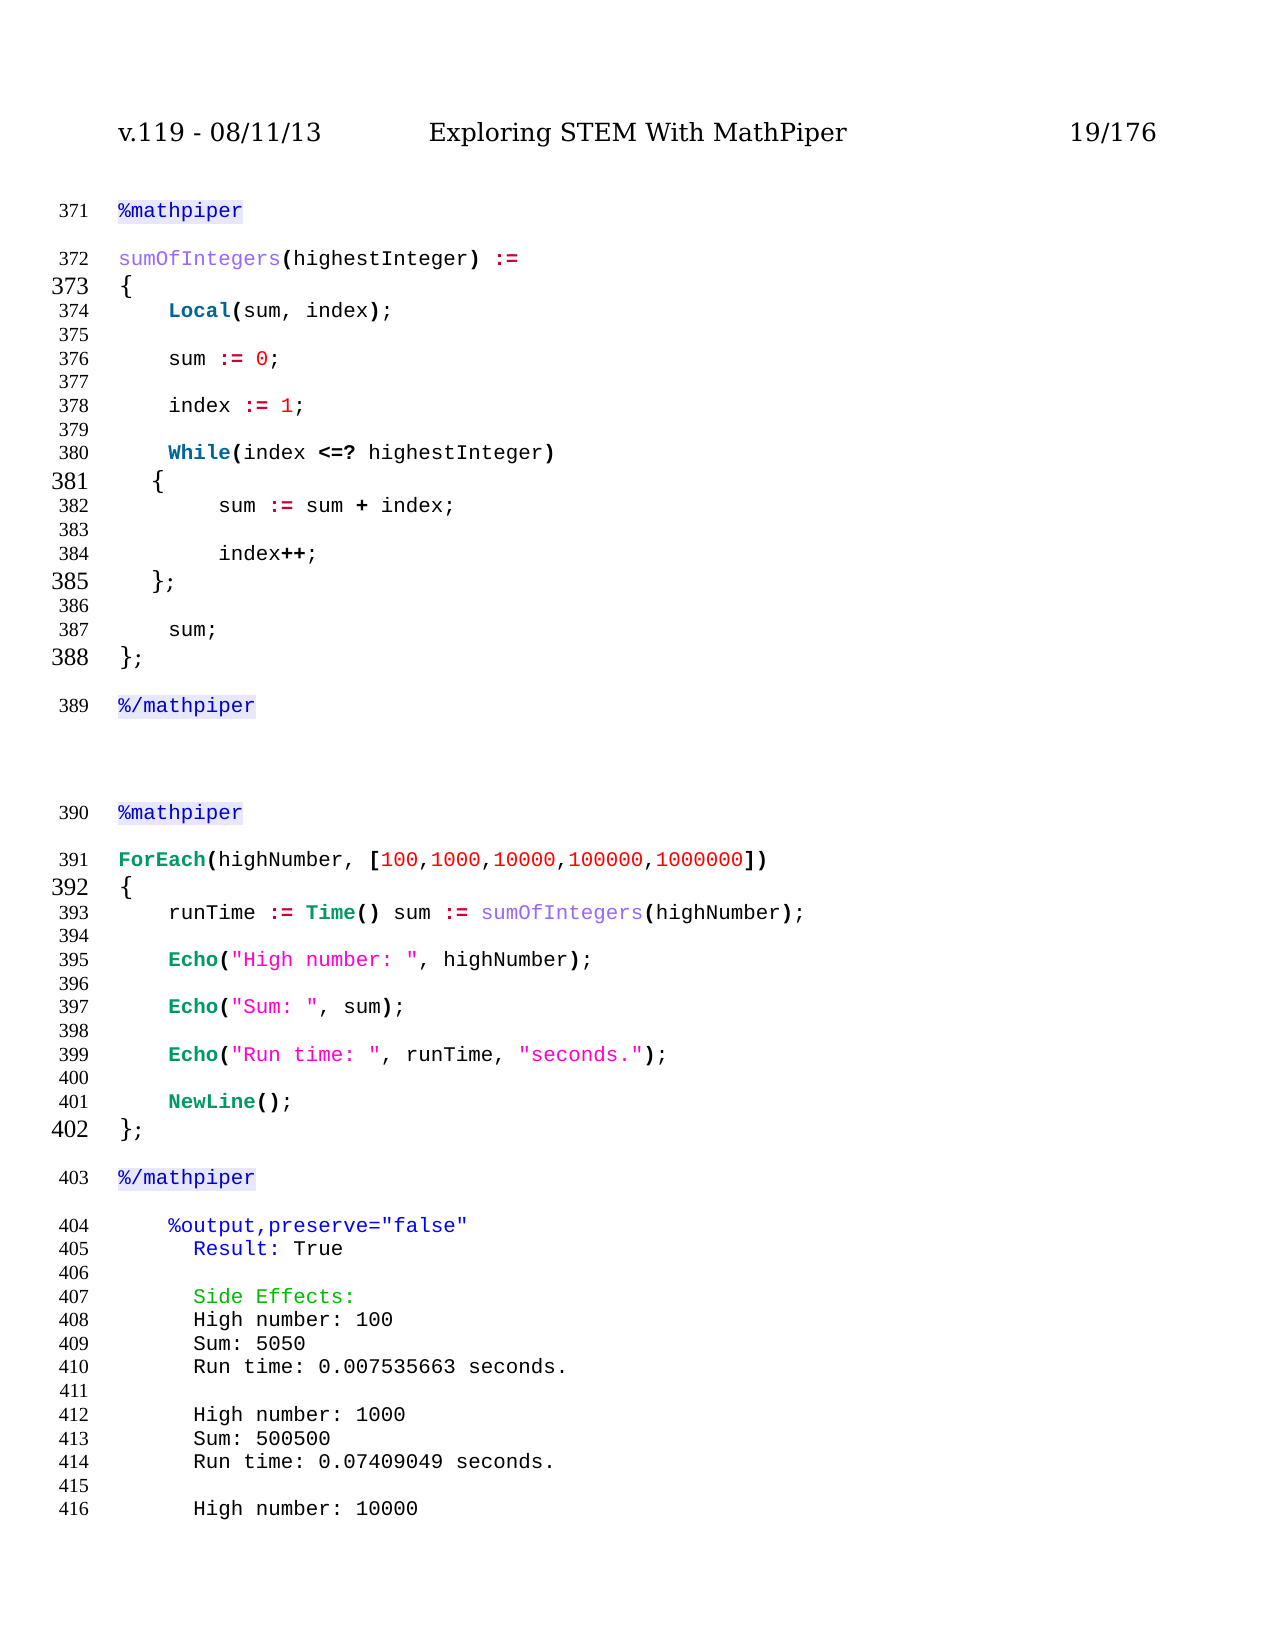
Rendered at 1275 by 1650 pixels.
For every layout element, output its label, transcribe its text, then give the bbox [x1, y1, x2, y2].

text %/mathpiper [118, 1167, 1157, 1191]
text Run time: 0.007535663 seconds. [118, 1357, 1157, 1380]
text Local(sum, index); [118, 301, 1157, 324]
text Result: True [118, 1238, 1157, 1262]
text Echo("Run time: ", runTime, "seconds."); [118, 1044, 1157, 1067]
text { [118, 271, 1157, 301]
text Sum: 500500 [118, 1427, 1157, 1451]
text High number: 10000 [118, 1498, 1157, 1522]
text %mathpiper [118, 200, 1157, 224]
text Side Effects: [118, 1286, 1157, 1309]
text { [118, 466, 1157, 495]
text }; [118, 566, 1157, 595]
text runTime := Time() sum := sumOfIntegers(highNumber); [118, 902, 1157, 925]
text sumOfIntegers(highestInteger) := [118, 248, 1157, 271]
text sum := 0; [118, 348, 1157, 371]
text High number: 100 [118, 1309, 1157, 1333]
text Run time: 0.07409049 seconds. [118, 1451, 1157, 1475]
text { [118, 873, 1157, 902]
text sum; [118, 619, 1157, 643]
text Sum: 5050 [118, 1333, 1157, 1357]
text NewLine(); [118, 1091, 1157, 1114]
text %mathpiper [118, 802, 1157, 825]
text Echo("High number: ", highNumber); [118, 949, 1157, 973]
text }; [118, 1114, 1157, 1144]
text sum := sum + index; [118, 495, 1157, 519]
text %output,preserve="false" [118, 1215, 1157, 1238]
text While(index <=? highestInteger) [118, 442, 1157, 466]
text Echo("Sum: ", sum); [118, 996, 1157, 1020]
text ForEach(highNumber, [100,1000,10000,100000,1000000]) [118, 849, 1157, 873]
text %/mathpiper [118, 695, 1157, 719]
text High number: 1000 [118, 1404, 1157, 1427]
text }; [118, 643, 1157, 672]
text index := 1; [118, 395, 1157, 419]
text index++; [118, 542, 1157, 566]
